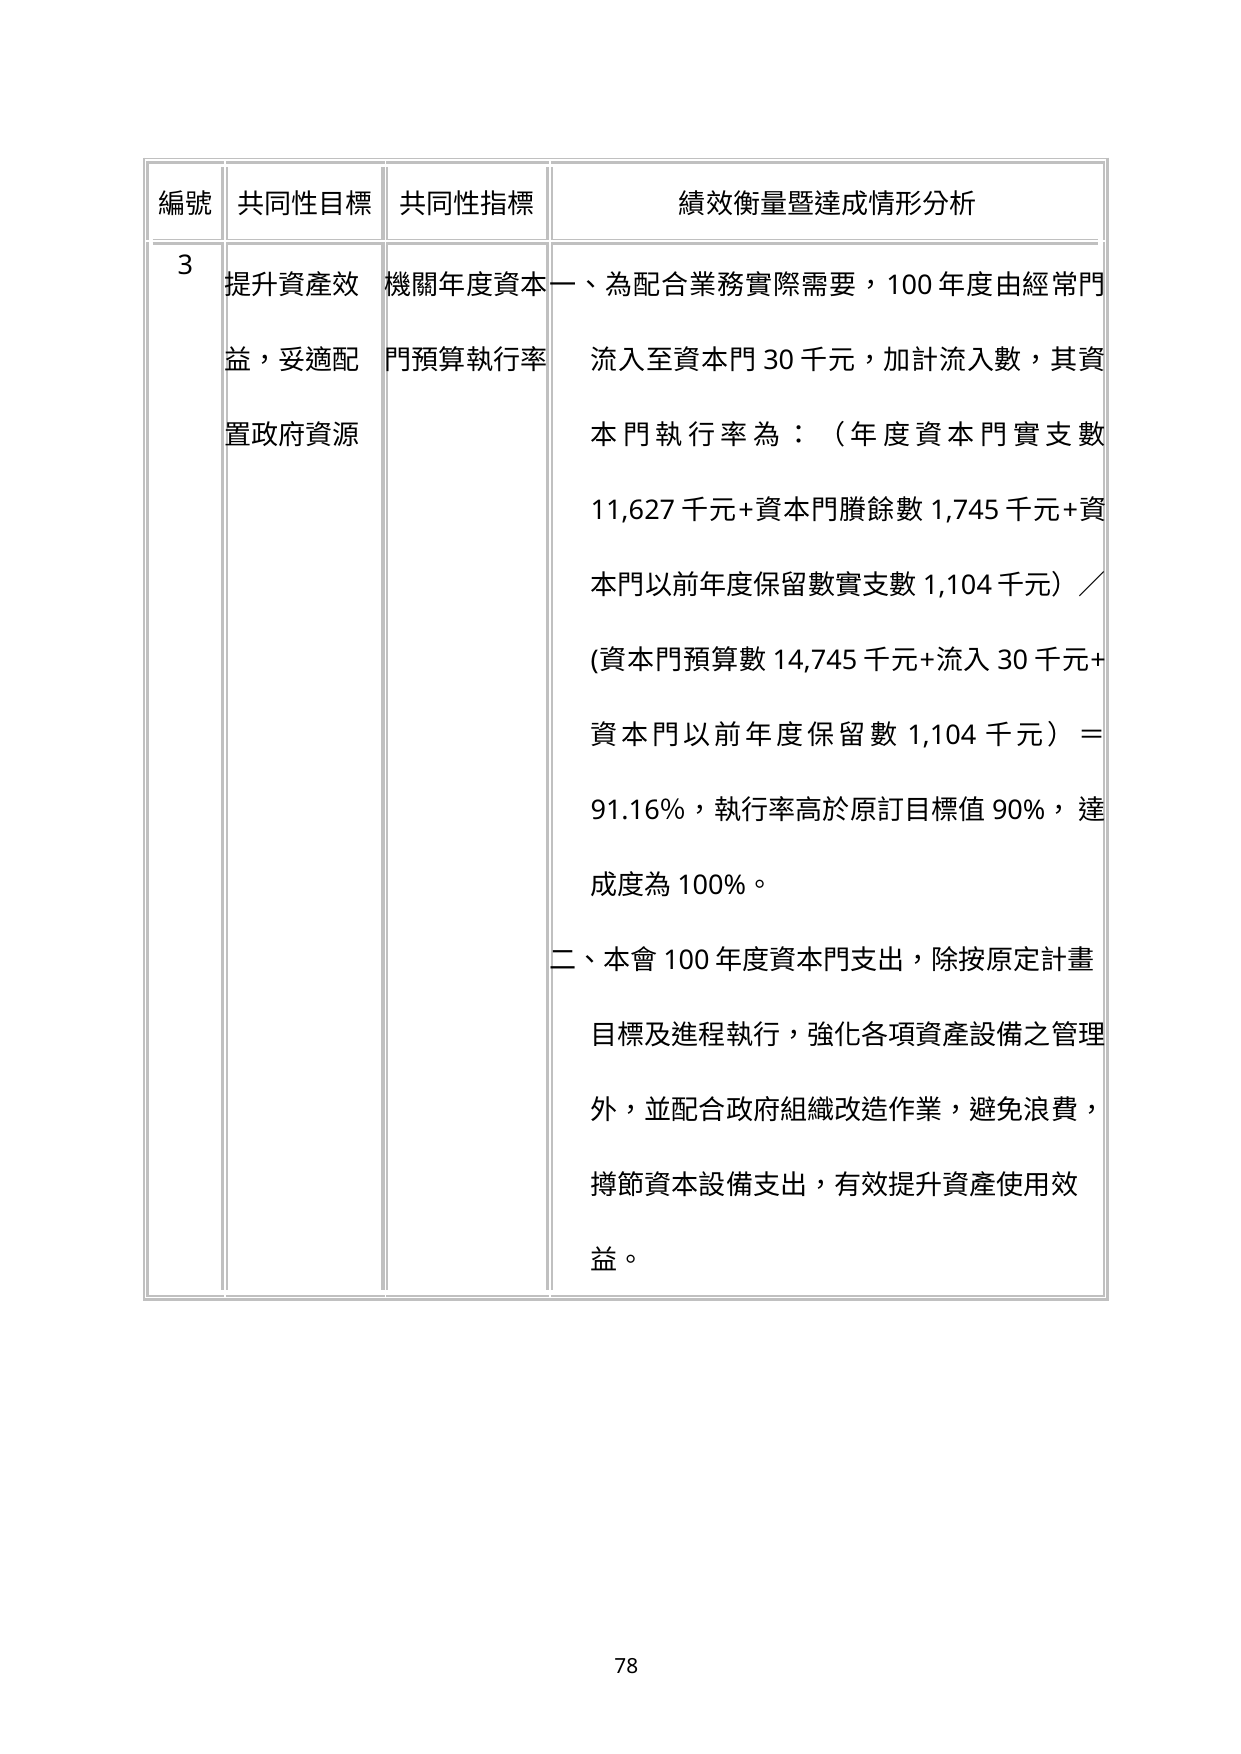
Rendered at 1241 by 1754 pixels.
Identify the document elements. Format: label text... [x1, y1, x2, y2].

table_cell 3 [146, 239, 224, 1295]
table_header 編號 [149, 164, 224, 239]
table_header 共同性目標 [224, 159, 384, 239]
table_header 共同性指標 [385, 159, 549, 239]
table_cell 機關年度資本門預算執行率 [385, 245, 549, 1295]
table_cell 提升資產效益，妥適配置政府資源 [224, 239, 384, 1295]
table_header 績效衡量暨達成情形分析 [549, 159, 1106, 239]
table_cell 一、為配合業務實際需要，100年度由經常門流入至資本門30千元，加計流入數，其資本門執行率為：（年度資本門實支數11,627千元+資本門賸餘數1,745千元+資本門以前年度保留數實支數1,104千元）／(資本門預算數14,745千元+流入30千元+資本門以前年度保留數1,104千元）＝91.16％，執行率高於原訂目標值90%， 達成度為100%。 二、本會100年度資本門支出，除按原定計畫目標及進程執行，強化各項資產設備之管理外，並配合政府組織改造作業，避免浪費，撙節資本設備支出，有效提升資產使用效益。 [549, 239, 1106, 1295]
